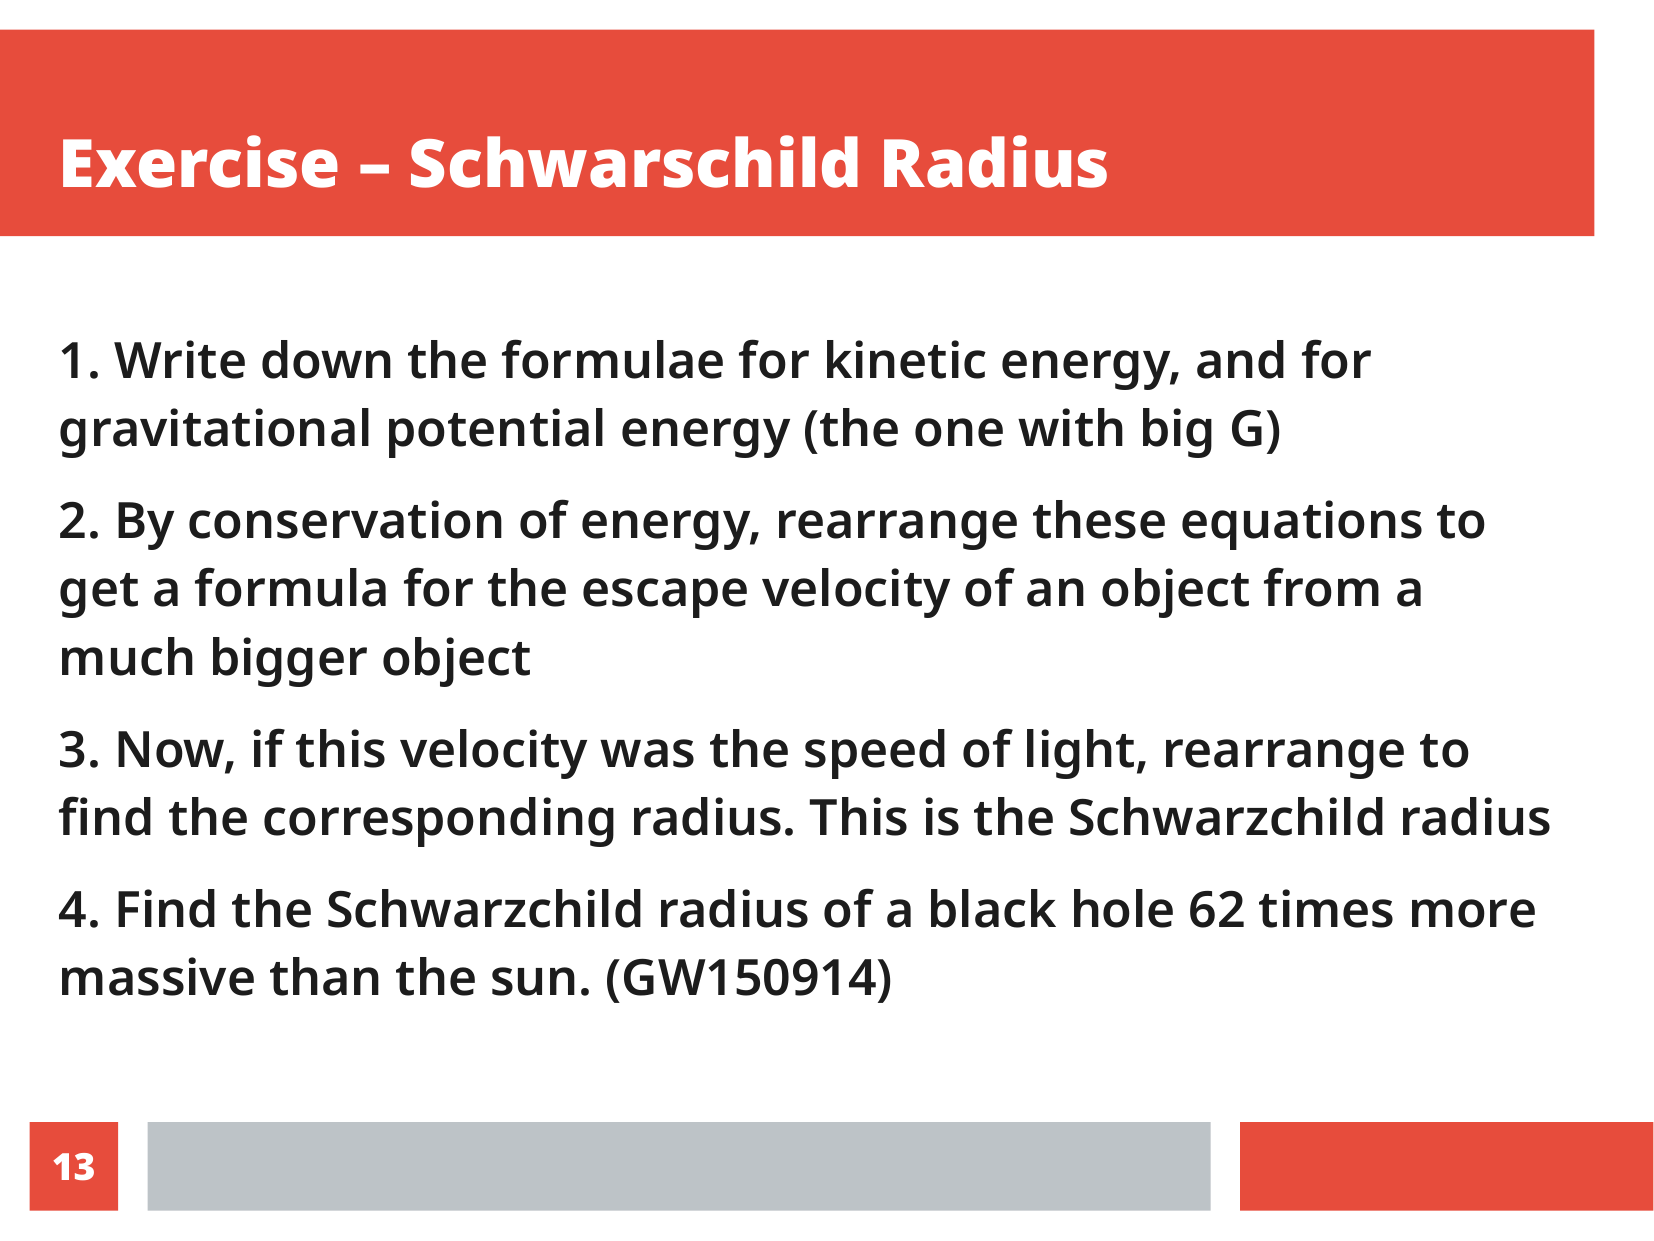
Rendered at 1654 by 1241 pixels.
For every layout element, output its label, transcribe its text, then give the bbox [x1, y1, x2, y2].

title Exercise – Schwarschild Radius [59, 59, 1595, 207]
list 1. Write down the formulae for kinetic energy, and for gravitational potential energy (the one with big G) 2. By conservation of energy, rearrange these equations to get a formula for the escape velocity of an object from a much bigger object 3. Now, if this velocity was the speed of light, rearrange to find the corresponding radius. This is the Schwarzchild radius 4. Find the Schwarzchild radius of a black hole 62 times more massive than the sun. (GW150914) [59, 324, 1565, 1093]
